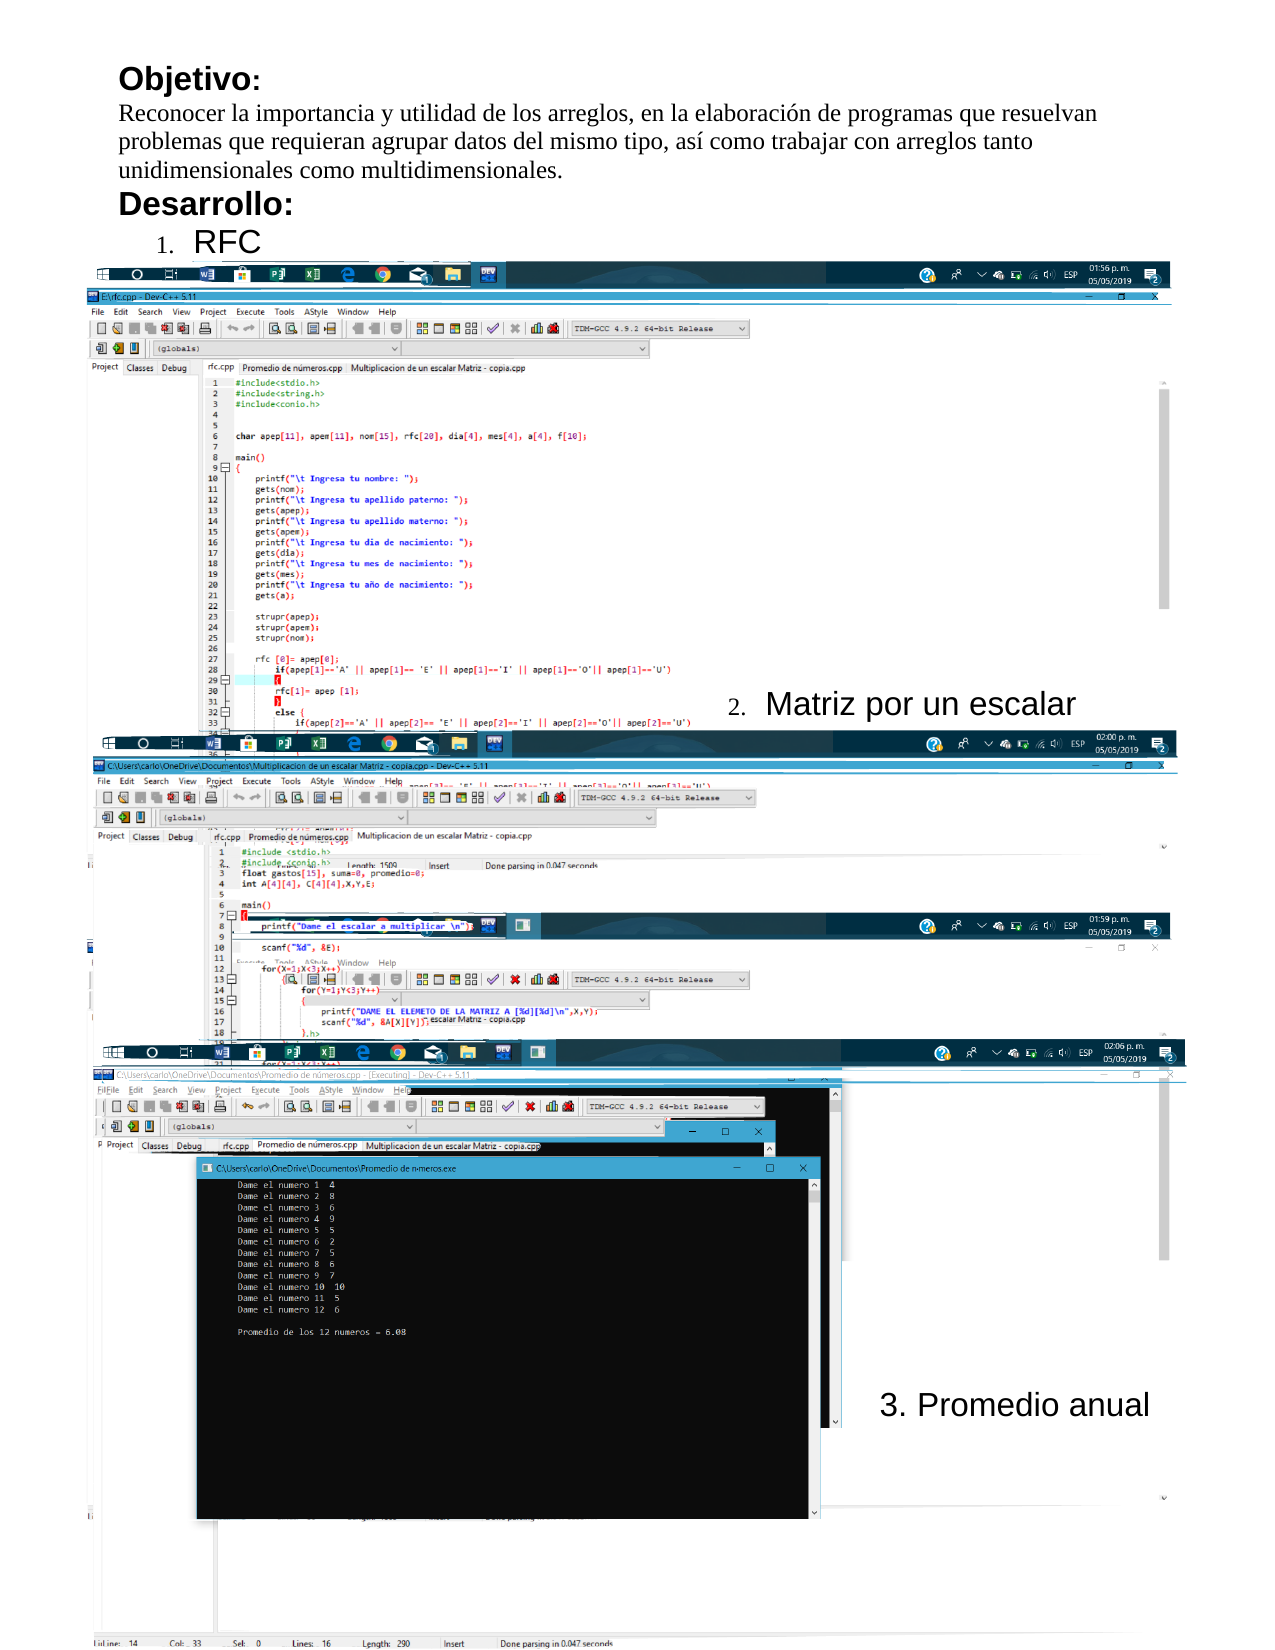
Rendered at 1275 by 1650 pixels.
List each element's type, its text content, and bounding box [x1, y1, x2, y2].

list Matriz por un escalar [282, 683, 1205, 722]
text Desarrollo: [118, 184, 1205, 222]
list RFC [156, 222, 1205, 261]
text Reconocer la importancia y utilidad de los arreglos, en la elaboración de programas que resuelvan problemas que requieran agrupar datos del mismo tipo, así como trabajar con arreglos tanto unidimensionales como multidimensionales. [118, 98, 1205, 184]
list Promedio anual [842, 1385, 1205, 1423]
text Objetivo: [118, 59, 1205, 98]
